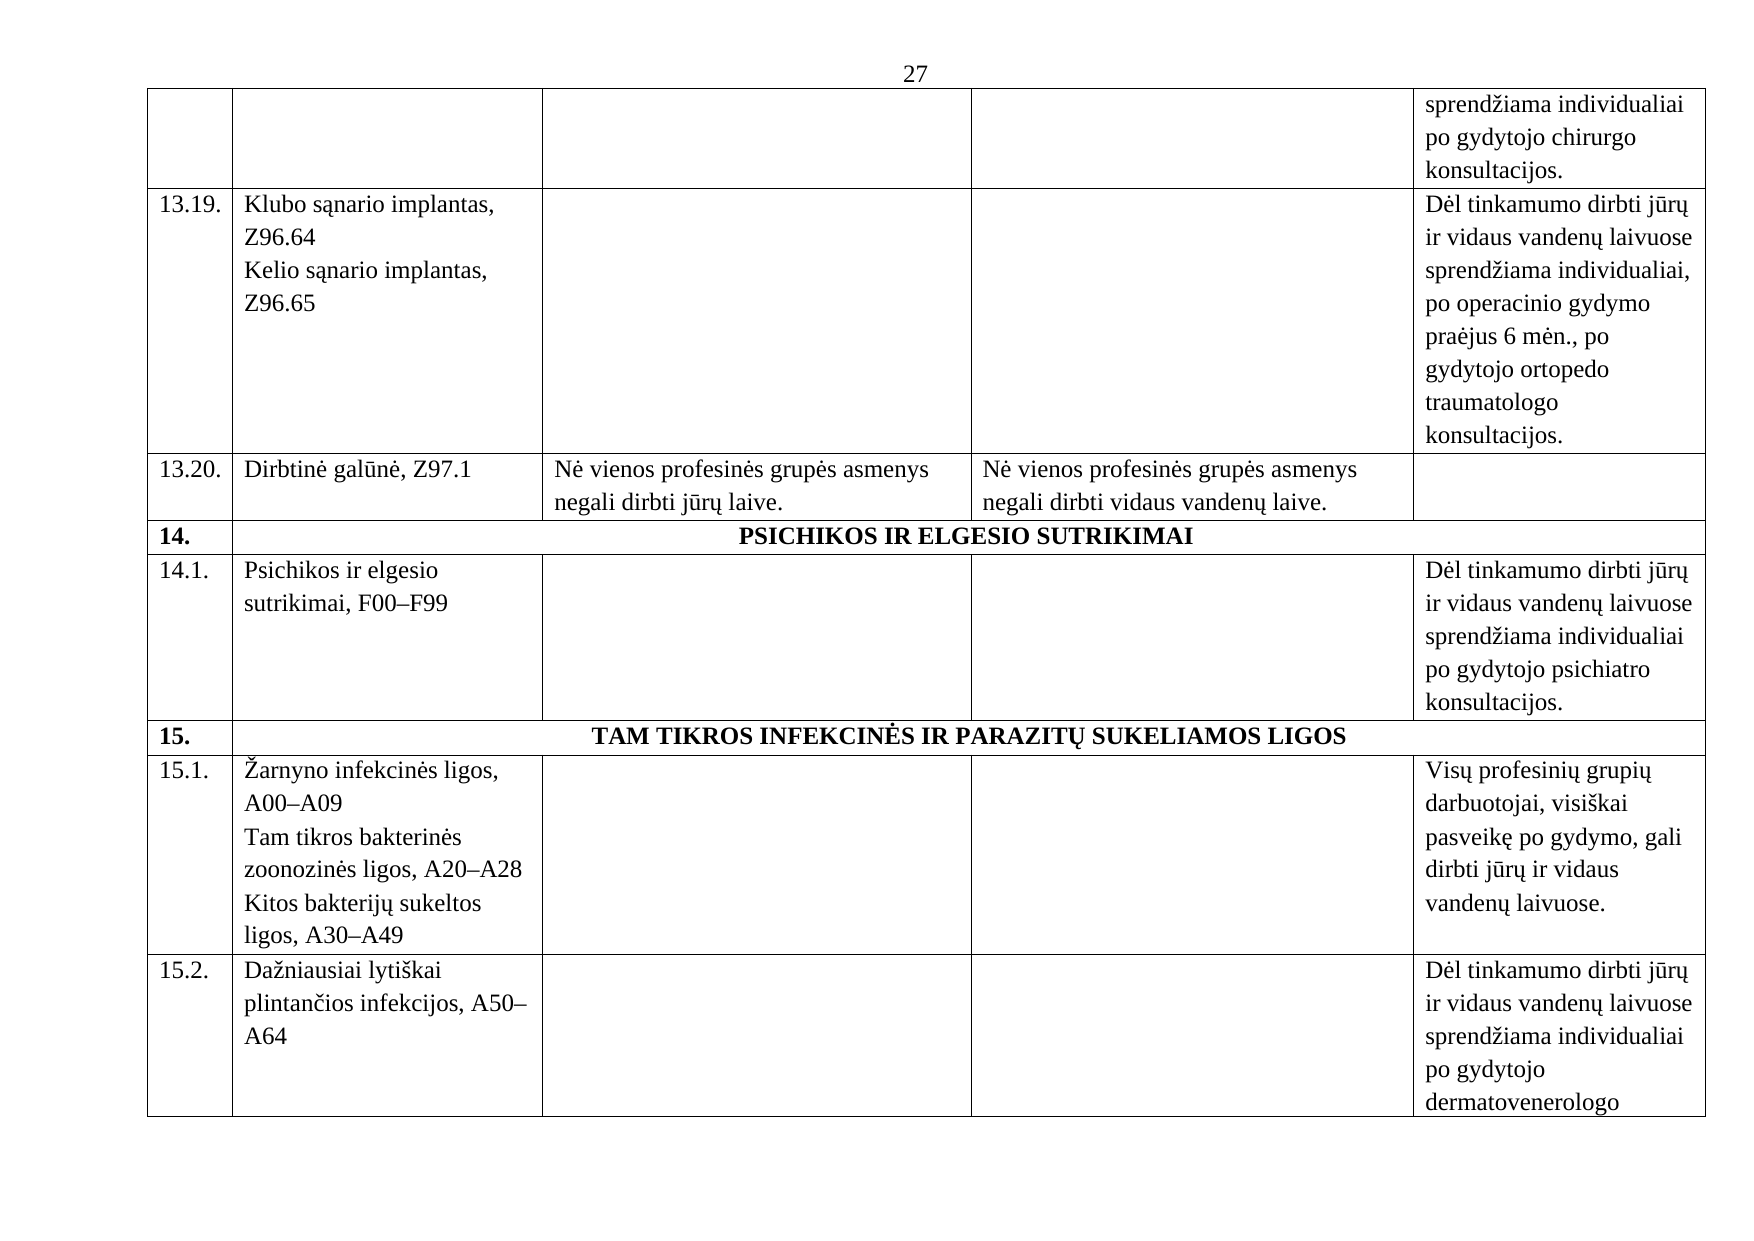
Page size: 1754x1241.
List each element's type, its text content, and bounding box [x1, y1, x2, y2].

table_cell 13.19. [148, 189, 232, 453]
table_cell Klubo sąnario implantas, Z96.64 Kelio sąnario implantas, Z96.65 [233, 189, 542, 453]
table_cell [972, 89, 1413, 188]
table_cell Psichikos ir elgesio sutrikimai, F00–F99 [233, 555, 542, 720]
table_cell PSICHIKOS IR ELGESIO SUTRIKIMAI [233, 521, 1705, 554]
table_cell 15. [148, 721, 232, 754]
table_cell [543, 555, 971, 720]
table_cell Visų profesinių grupių darbuotojai, visiškai pasveikę po gydymo, gali dirbti jūrų ir vidaus vandenų laivuose. [1414, 756, 1705, 954]
table_cell Dėl tinkamumo dirbti jūrų ir vidaus vandenų laivuose sprendžiama individualiai po gydytojo dermatovenerologo [1414, 955, 1705, 1116]
table_cell [972, 555, 1413, 720]
table_cell [543, 89, 971, 188]
table_cell 15.2. [148, 955, 232, 1116]
table_cell Nė vienos profesinės grupės asmenys negali dirbti vidaus vandenų laive. [972, 454, 1413, 520]
table_cell Dažniausiai lytiškai plintančios infekcijos, A50–A64 [233, 955, 542, 1116]
table_cell [543, 955, 971, 1116]
table_cell [543, 756, 971, 954]
table_cell [972, 756, 1413, 954]
table_cell 14.1. [148, 555, 232, 720]
table_cell Dėl tinkamumo dirbti jūrų ir vidaus vandenų laivuose sprendžiama individualiai po gydytojo psichiatro konsultacijos. [1414, 555, 1705, 720]
table_cell [148, 89, 232, 188]
table_cell 15.1. [148, 756, 232, 954]
table_cell Nė vienos profesinės grupės asmenys negali dirbti jūrų laive. [543, 454, 971, 520]
table_cell sprendžiama individualiai po gydytojo chirurgo konsultacijos. [1414, 89, 1705, 188]
table_cell [543, 189, 971, 453]
table_cell [233, 89, 542, 188]
table_cell 14. [148, 521, 232, 554]
table_cell [972, 955, 1413, 1116]
table_cell Žarnyno infekcinės ligos, A00–A09 Tam tikros bakterinės zoonozinės ligos, A20–A28 Kitos bakterijų sukeltos ligos, A30–A49 [233, 756, 542, 954]
table_cell [1414, 454, 1705, 520]
table_cell 13.20. [148, 454, 232, 520]
table_cell [972, 189, 1413, 453]
table_cell Dėl tinkamumo dirbti jūrų ir vidaus vandenų laivuose sprendžiama individualiai, po operacinio gydymo praėjus 6 mėn., po gydytojo ortopedo traumatologo konsultacijos. [1414, 189, 1705, 453]
table_cell TAM TIKROS INFEKCINĖS IR PARAZITŲ SUKELIAMOS LIGOS [233, 721, 1705, 754]
table_cell Dirbtinė galūnė, Z97.1 [233, 454, 542, 520]
